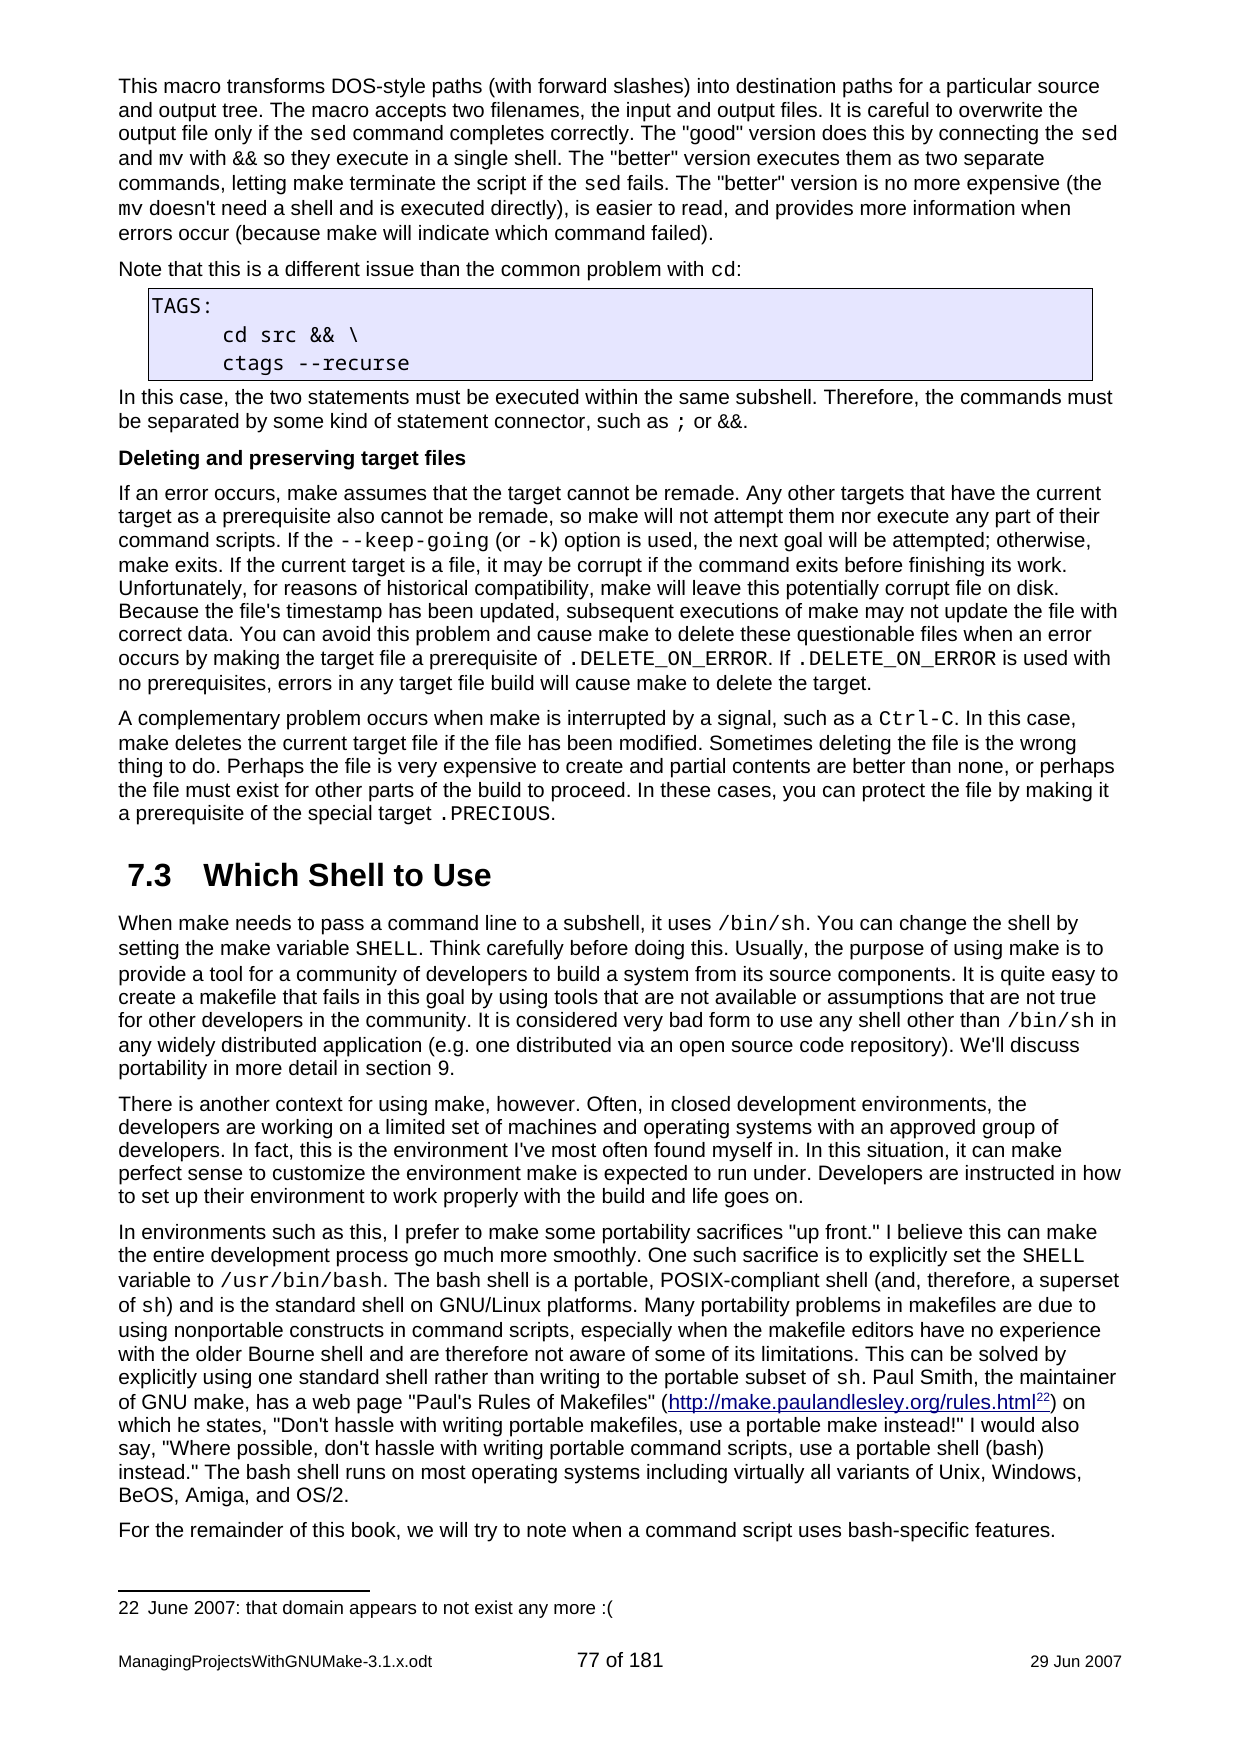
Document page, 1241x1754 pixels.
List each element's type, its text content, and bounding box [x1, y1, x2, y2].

subtitle Which Shell to Use [118, 857, 1122, 893]
text Note that this is a different issue than the common problem with cd: [118, 257, 1122, 282]
text In this case, the two statements must be executed within the same subshell. Therefore, the commands must be separated by some kind of statement connector, such as ; or &&. [118, 386, 1122, 434]
text When make needs to pass a command line to a subshell, it uses /bin/sh. You can change the shell by setting the make variable SHELL. Think carefully before doing this. Usually, the purpose of using make is to provide a tool for a community of developers to build a system from its source components. It is quite easy to create a makefile that fails in this goal by using tools that are not available or assumptions that are not true for other developers in the community. It is considered very bad form to use any shell other than /bin/sh in any widely distributed application (e.g. one distributed via an open source code repository). We'll discuss portability in more detail in section 9. [118, 912, 1122, 1080]
text ctags --recurse [149, 345, 1092, 380]
text Deleting and preserving target files [118, 446, 1122, 469]
text If an error occurs, make assumes that the target cannot be remade. Any other targets that have the current target as a prerequisite also cannot be remade, so make will not attempt them nor execute any part of their command scripts. If the --keep-going (or -k) option is used, the next goal will be attempted; otherwise, make exits. If the current target is a file, it may be corrupt if the command exits before finishing its work. Unfortunately, for reasons of historical compatibility, make will leave this potentially corrupt file on disk. Because the file's timestamp has been updated, subsequent executions of make may not update the file with correct data. You can avoid this problem and cause make to delete these questionable files when an error occurs by making the target file a prerequisite of .DELETE_ON_ERROR. If .DELETE_ON_ERROR is used with no prerequisites, errors in any target file build will cause make to delete the target. [118, 482, 1122, 694]
text June 2007: that domain appears to not exist any more :( [118, 1598, 1122, 1618]
text TAGS: [149, 289, 1092, 317]
text In environments such as this, I prefer to make some portability sacrifices "up front." I believe this can make the entire development process go much more smoothly. One such sacrifice is to explicitly set the SHELL variable to /usr/bin/bash. The bash shell is a portable, POSIX-compliant shell (and, therefore, a superset of sh) and is the standard shell on GNU/Linux platforms. Many portability problems in makefiles are due to using nonportable constructs in command scripts, especially when the makefile editors have no experience with the older Bourne shell and are therefore not aware of some of its limitations. This can be solved by explicitly using one standard shell rather than writing to the portable subset of sh. Paul Smith, the maintainer of GNU make, has a web page "Paul's Rules of Makefiles" (http://make.paulandlesley.org/rules.html) on which he states, "Don't hassle with writing portable makefiles, use a portable make instead!" I would also say, "Where possible, don't hassle with writing portable command scripts, use a portable shell (bash) instead." The bash shell runs on most operating systems including virtually all variants of Unix, Windows, BeOS, Amiga, and OS/2. [118, 1220, 1122, 1507]
text For the remainder of this book, we will try to note when a command script uses bash-specific features. [118, 1519, 1122, 1542]
text There is another context for using make, however. Often, in closed development environments, the developers are working on a limited set of machines and operating systems with an approved group of developers. In fact, this is the environment I've most often found myself in. In this situation, it can make perfect sense to customize the environment make is expected to run under. Developers are instructed in how to set up their environment to work properly with the build and life goes on. [118, 1092, 1122, 1208]
text cd src && \ [149, 317, 1092, 345]
text A complementary problem occurs when make is interrupted by a signal, such as a Ctrl-C. In this case, make deletes the current target file if the file has been modified. Sometimes deleting the file is the wrong thing to do. Perhaps the file is very expensive to create and partial contents are better than none, or perhaps the file must exist for other parts of the build to proceed. In these cases, you can protect the file by making it a prerequisite of the special target .PRECIOUS. [118, 707, 1122, 826]
text This macro transforms DOS-style paths (with forward slashes) into destination paths for a particular source and output tree. The macro accepts two filenames, the input and output files. It is careful to overwrite the output file only if the sed command completes correctly. The "good" version does this by connecting the sed and mv with && so they execute in a single shell. The "better" version executes them as two separate commands, letting make terminate the script if the sed fails. The "better" version is no more expensive (the mv doesn't need a shell and is executed directly), is easier to read, and provides more information when errors occur (because make will indicate which command failed). [118, 75, 1122, 245]
